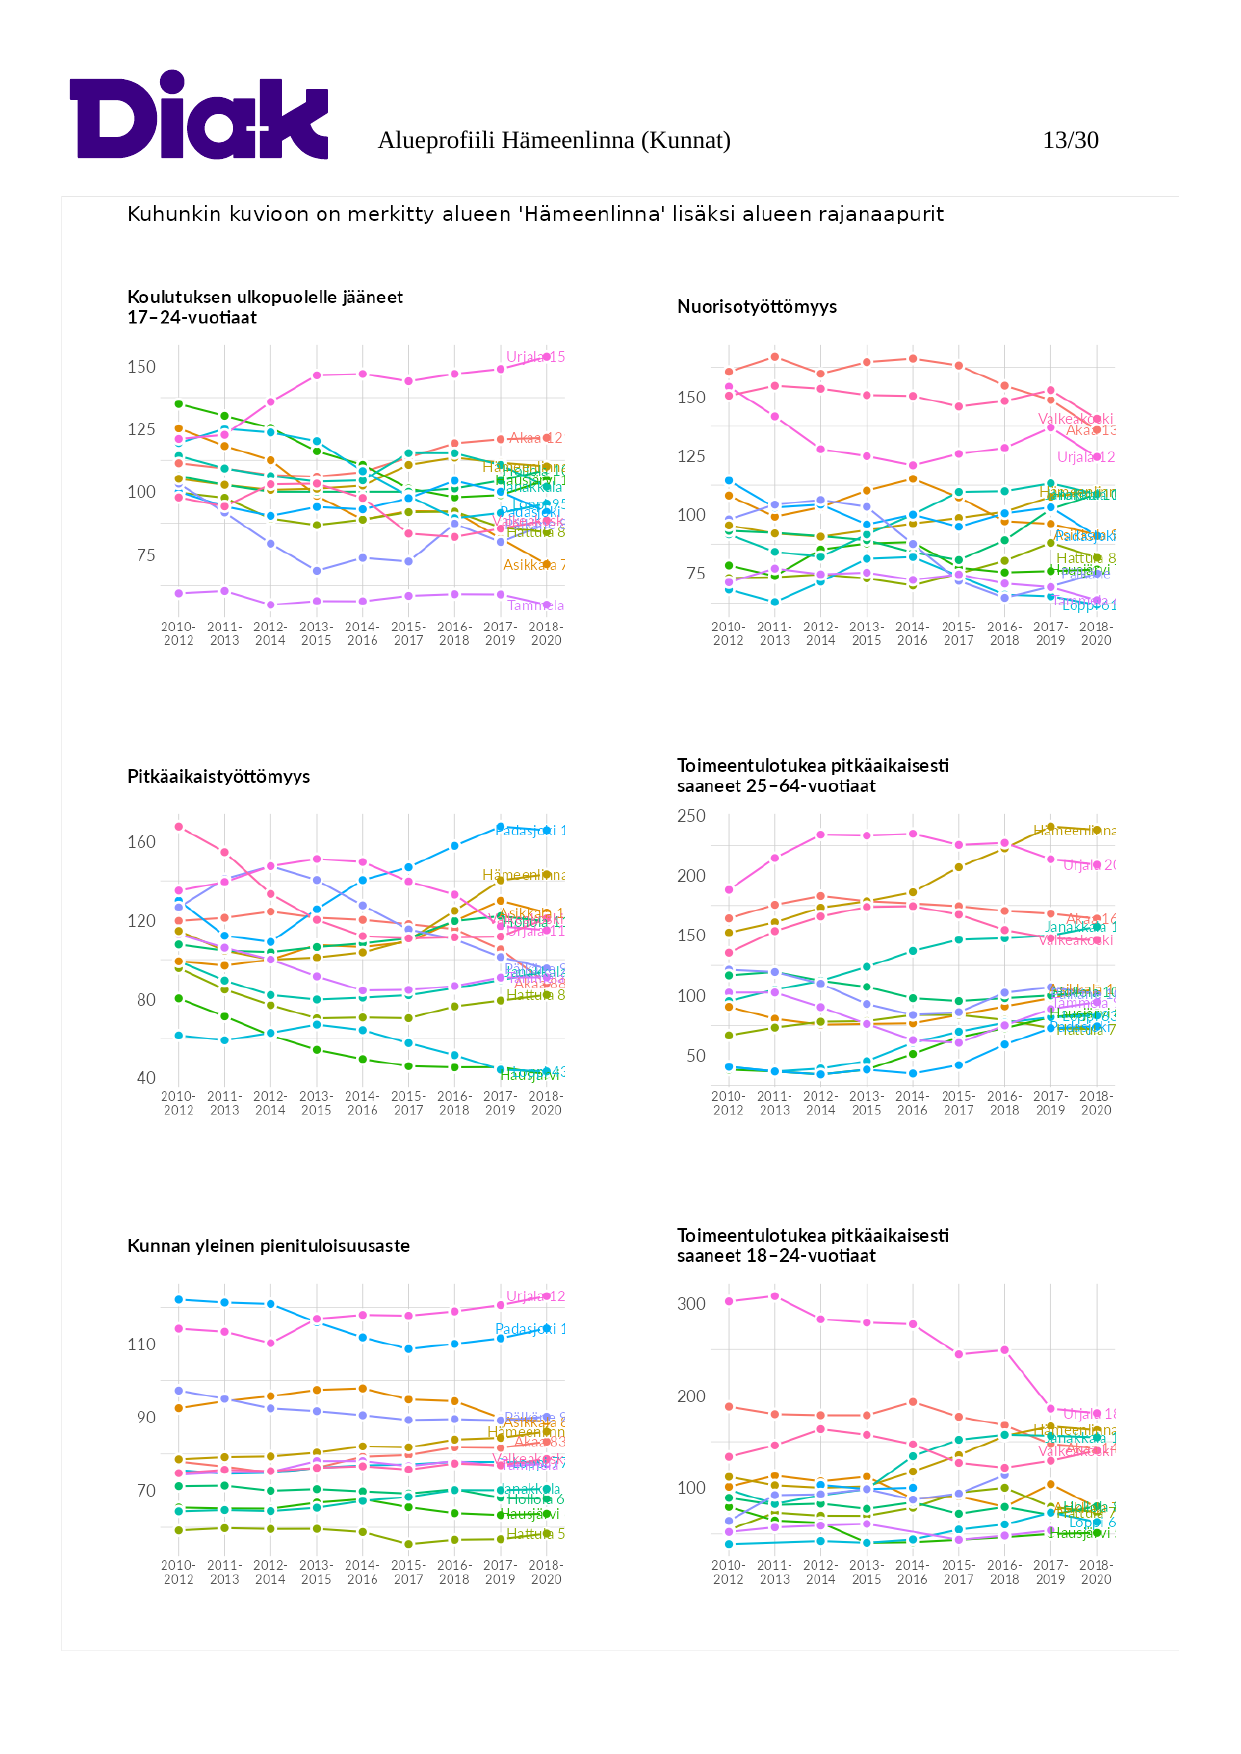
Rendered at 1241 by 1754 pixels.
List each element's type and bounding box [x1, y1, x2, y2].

picture [61, 196, 1179, 1651]
